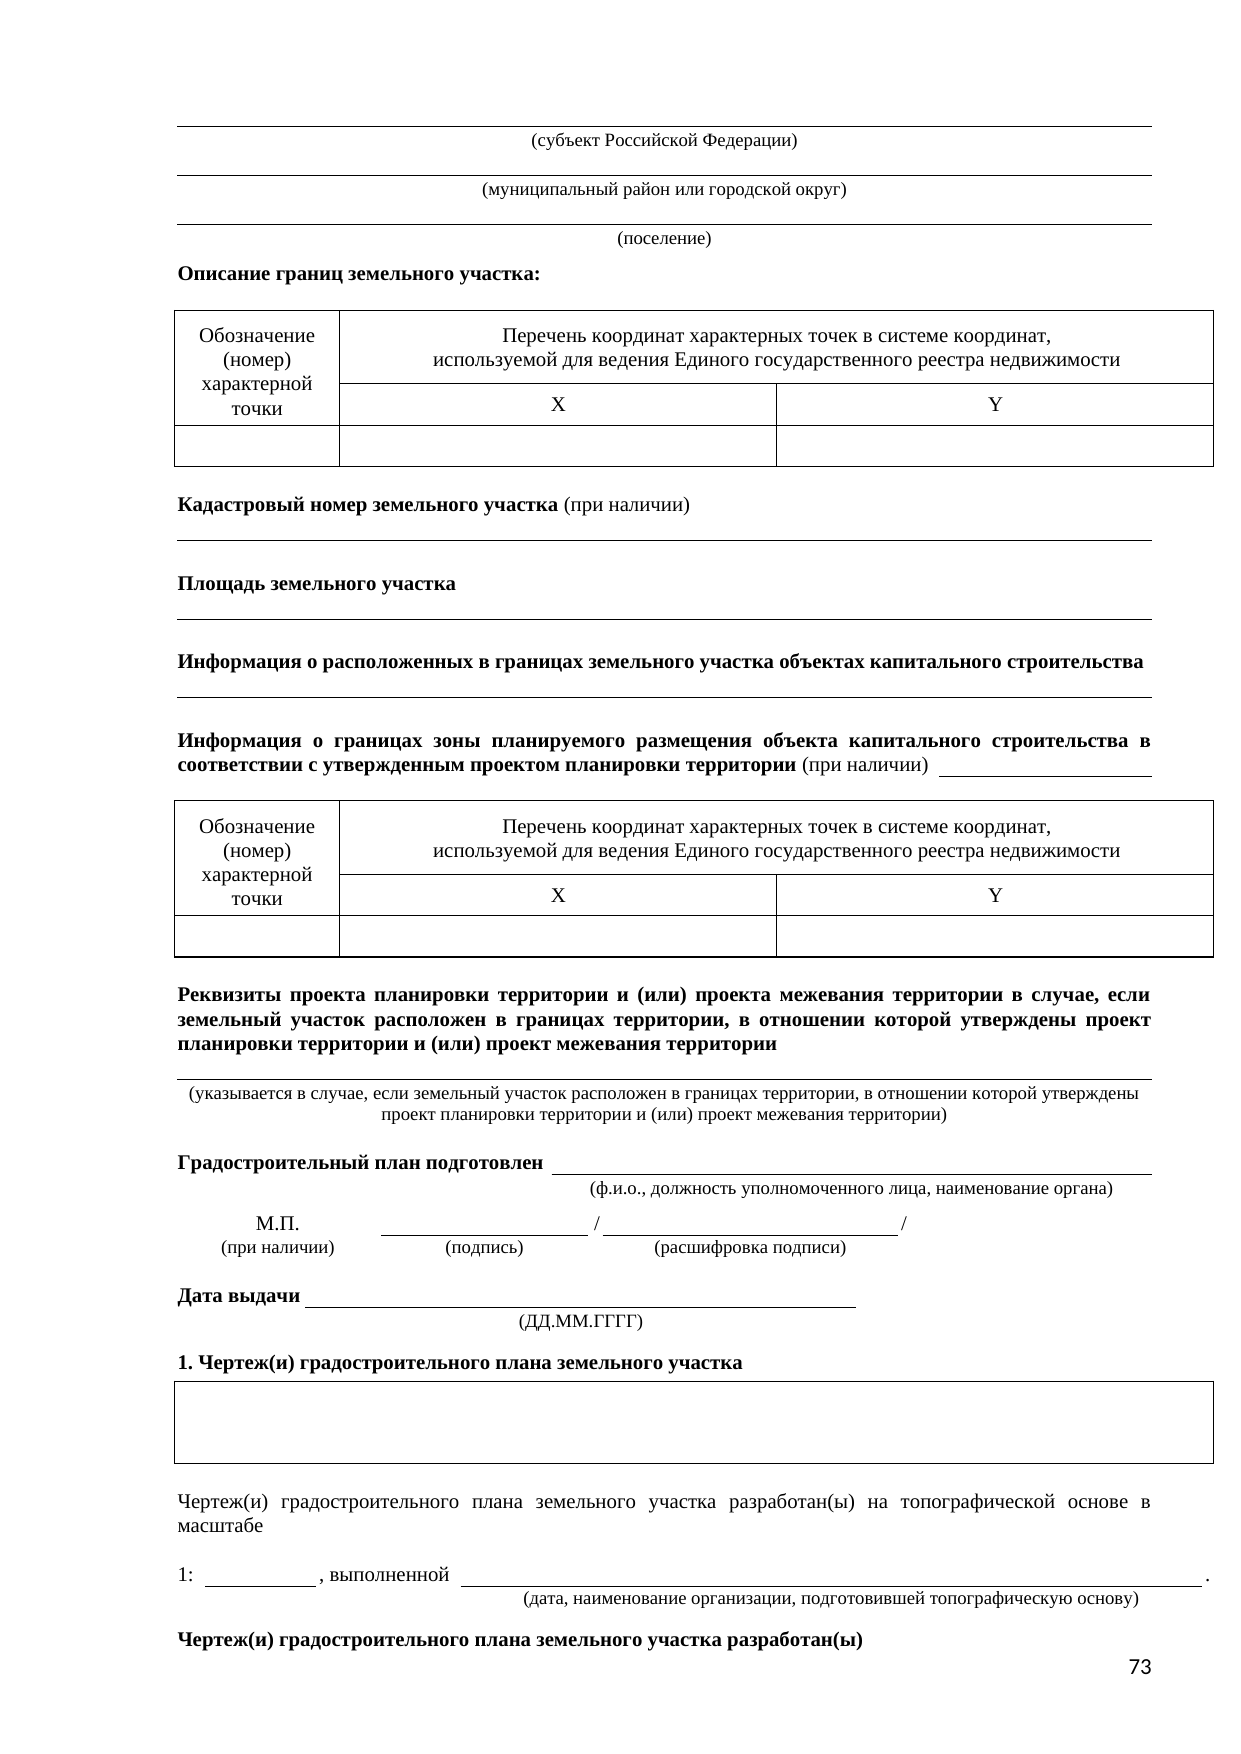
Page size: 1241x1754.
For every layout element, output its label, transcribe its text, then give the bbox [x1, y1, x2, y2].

table_cell (дата, наименование организации, подготовившей топографическую основу) [461, 1587, 1202, 1608]
text Чертеж(и) градостроительного плана земельного участка разработан(ы) на топографической основе в масштабе [177, 1489, 1152, 1562]
table_header Обозначение (номер) характерной точки [175, 311, 339, 424]
table_header М.П. [174, 1211, 381, 1235]
text Описание границ земельного участка: [177, 261, 1152, 285]
table_cell Y [777, 384, 1213, 424]
table_cell [205, 1587, 316, 1608]
table_cell (подпись) [381, 1236, 588, 1258]
table_cell X [340, 875, 776, 915]
table_cell [588, 1235, 603, 1258]
text Кадастровый номер земельного участка (при наличии) [177, 492, 1152, 516]
table_cell (при наличии) [174, 1235, 381, 1258]
table_cell X [340, 384, 776, 424]
table_header [205, 1562, 316, 1586]
table_header [175, 1382, 1213, 1463]
table_cell (расшифровка подписи) [603, 1236, 898, 1258]
table_cell [340, 426, 776, 466]
text (ф.и.о., должность уполномоченного лица, наименование органа) [552, 1175, 1152, 1199]
table_header [603, 1211, 898, 1235]
table_header 1: [174, 1562, 205, 1586]
table_header . [1202, 1562, 1220, 1586]
table_cell [340, 916, 776, 956]
table_cell [898, 1235, 913, 1258]
table_cell [175, 426, 339, 466]
text (субъект Российской Федерации) [177, 127, 1152, 151]
table_header / [898, 1211, 913, 1235]
table_cell [174, 1586, 205, 1608]
text Дата выдачи [177, 1283, 856, 1307]
table_cell [777, 916, 1213, 956]
text Информация о границах зоны планируемого размещения объекта капитального строительства в соответствии с утвержденным проектом планировки территории (при наличии) [177, 728, 1152, 776]
table_header / [588, 1211, 603, 1235]
table_header , выполненной [316, 1562, 461, 1586]
table_cell [175, 916, 339, 956]
table_header Перечень координат характерных точек в системе координат, используемой для ведения Единого государственного реестра недвижимости [340, 311, 1213, 383]
table_cell [1202, 1586, 1220, 1608]
table_header [461, 1562, 1202, 1586]
table_header [381, 1211, 588, 1235]
text (указывается в случае, если земельный участок расположен в границах территории, в отношении которой утверждены проект планировки территории и (или) проект межевания территории) [177, 1080, 1152, 1125]
table_cell [777, 426, 1213, 466]
table_cell Y [777, 875, 1213, 915]
text (муниципальный район или городской округ) [177, 176, 1152, 199]
text Градостроительный план подготовлен [177, 1150, 1152, 1174]
table_header Обозначение (номер) характерной точки [175, 801, 339, 915]
text Информация о расположенных в границах земельного участка объектах капитального строительства [177, 649, 1152, 673]
text Площадь земельного участка [177, 571, 1152, 594]
table_cell [316, 1586, 461, 1608]
table_header Перечень координат характерных точек в системе координат, используемой для ведения Единого государственного реестра недвижимости [340, 801, 1213, 874]
text 1. Чертеж(и) градостроительного плана земельного участка [177, 1350, 1152, 1374]
text Чертеж(и) градостроительного плана земельного участка разработан(ы) [177, 1627, 1152, 1651]
text Реквизиты проекта планировки территории и (или) проекта межевания территории в случае, если земельный участок расположен в границах территории, в отношении которой утверждены проект планировки территории и (или) проект межевания территории [177, 982, 1152, 1054]
text (ДД.ММ.ГГГГ) [305, 1308, 856, 1332]
text (поселение) [177, 225, 1152, 248]
